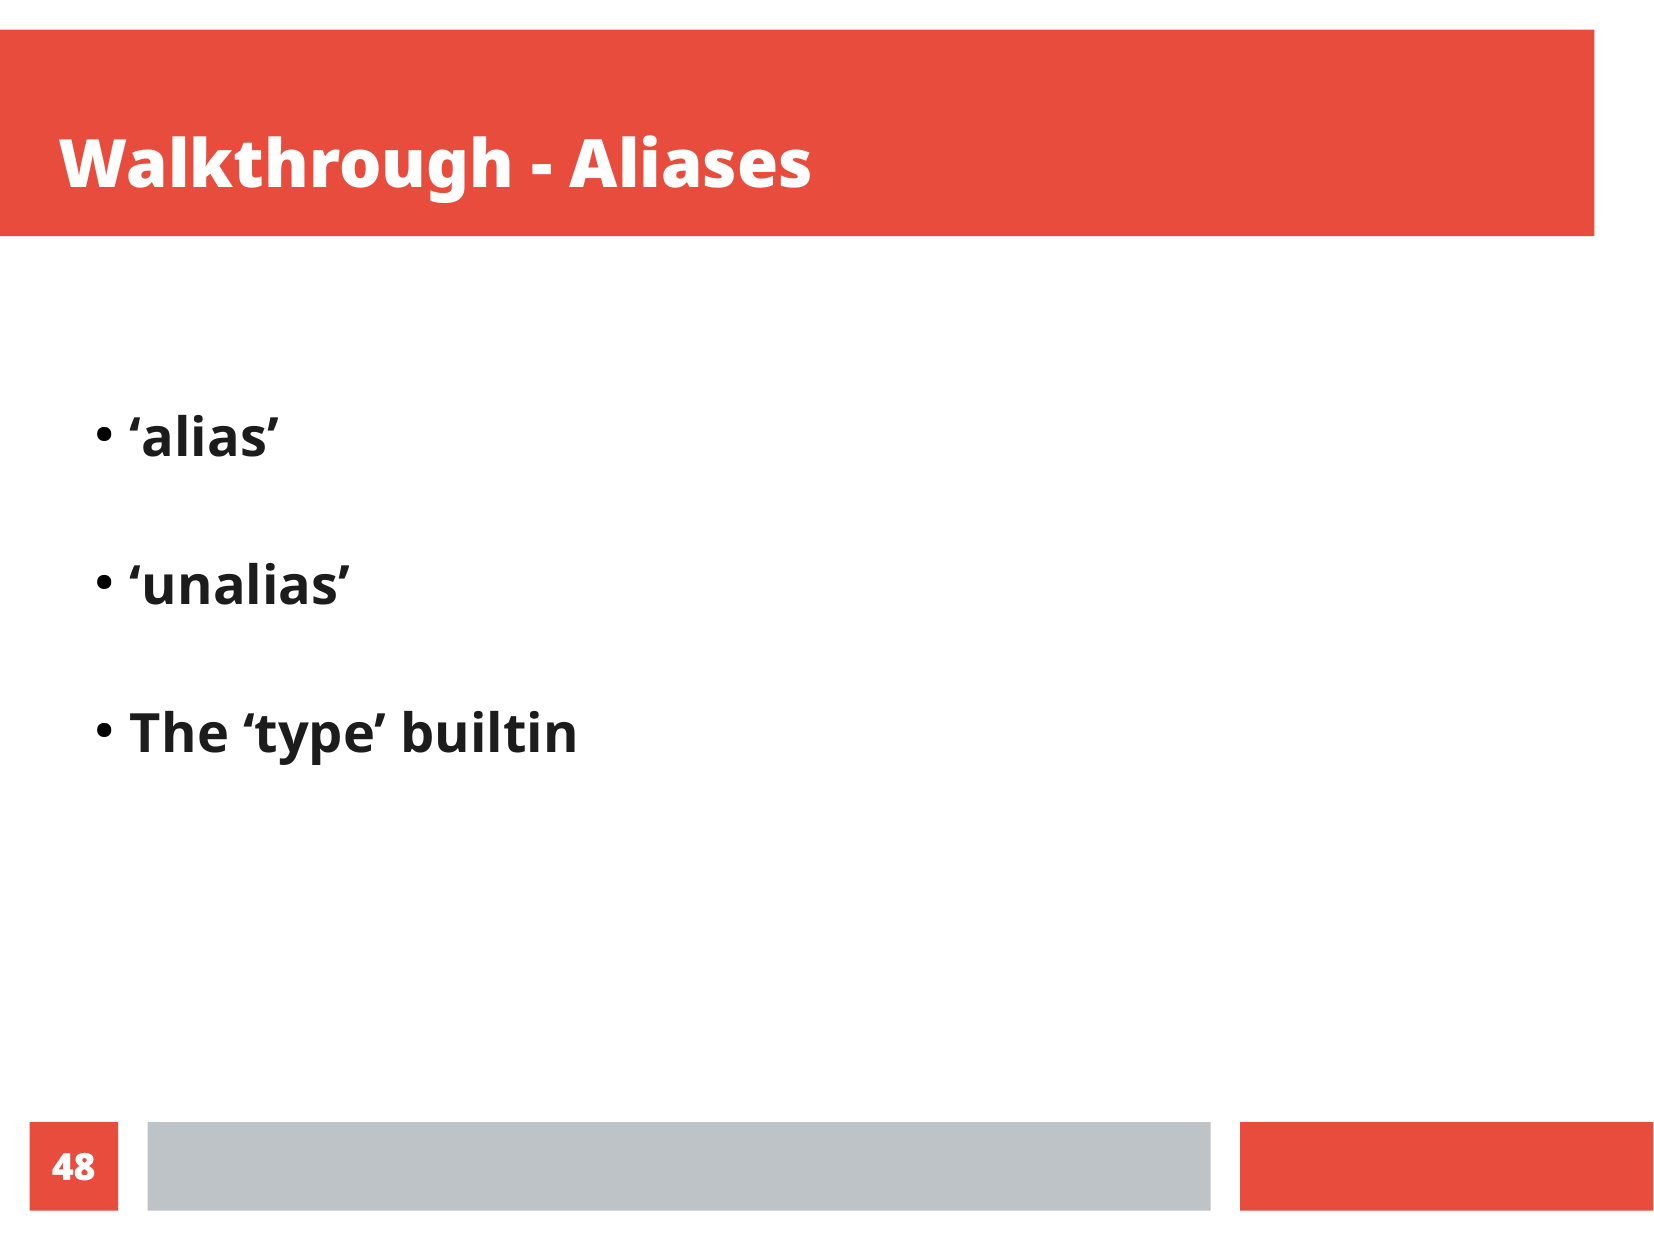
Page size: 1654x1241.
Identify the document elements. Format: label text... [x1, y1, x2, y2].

title Walkthrough - Aliases [59, 59, 1595, 207]
subtitle ‘alias’ ‘unalias’ The ‘type’ builtin [59, 324, 1565, 1093]
